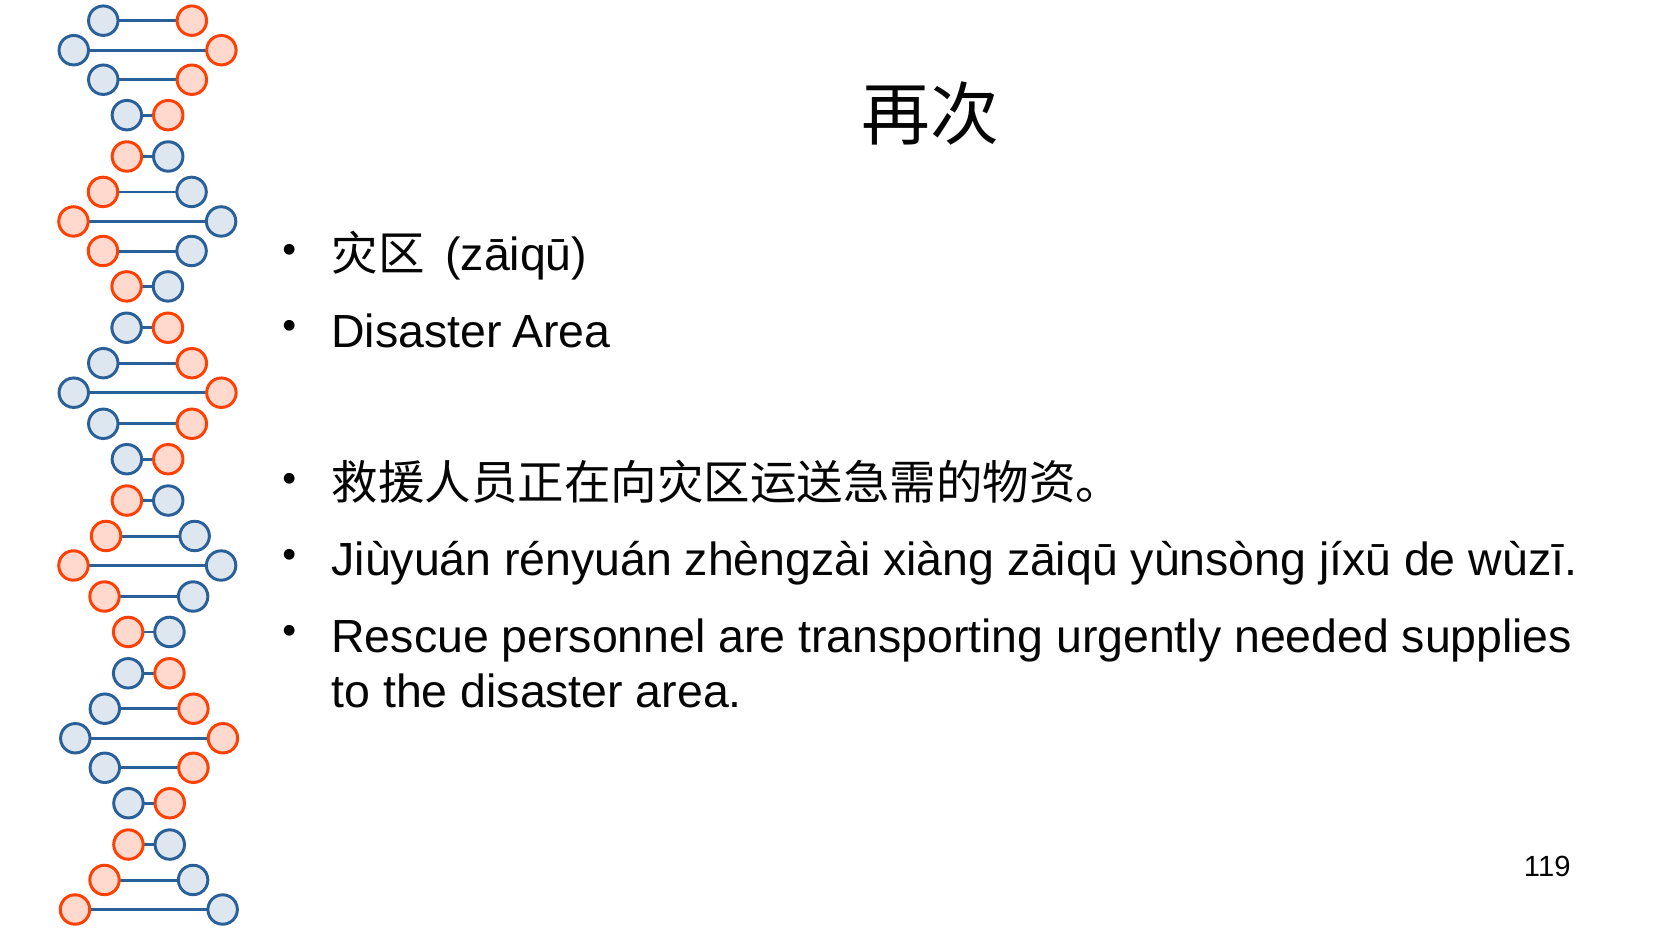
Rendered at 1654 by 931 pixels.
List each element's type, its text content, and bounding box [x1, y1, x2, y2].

title 再次 [265, 35, 1595, 189]
list 灾区 (zāiqū) Disaster Area 救援人员正在向灾区运送急需的物资。 Jiùyuán rényuán zhèngzài xiàng zāiqū yùnsòng jíxū de wùzī. Rescue personnel are transporting urgently needed supplies to the disaster area. [265, 224, 1595, 764]
